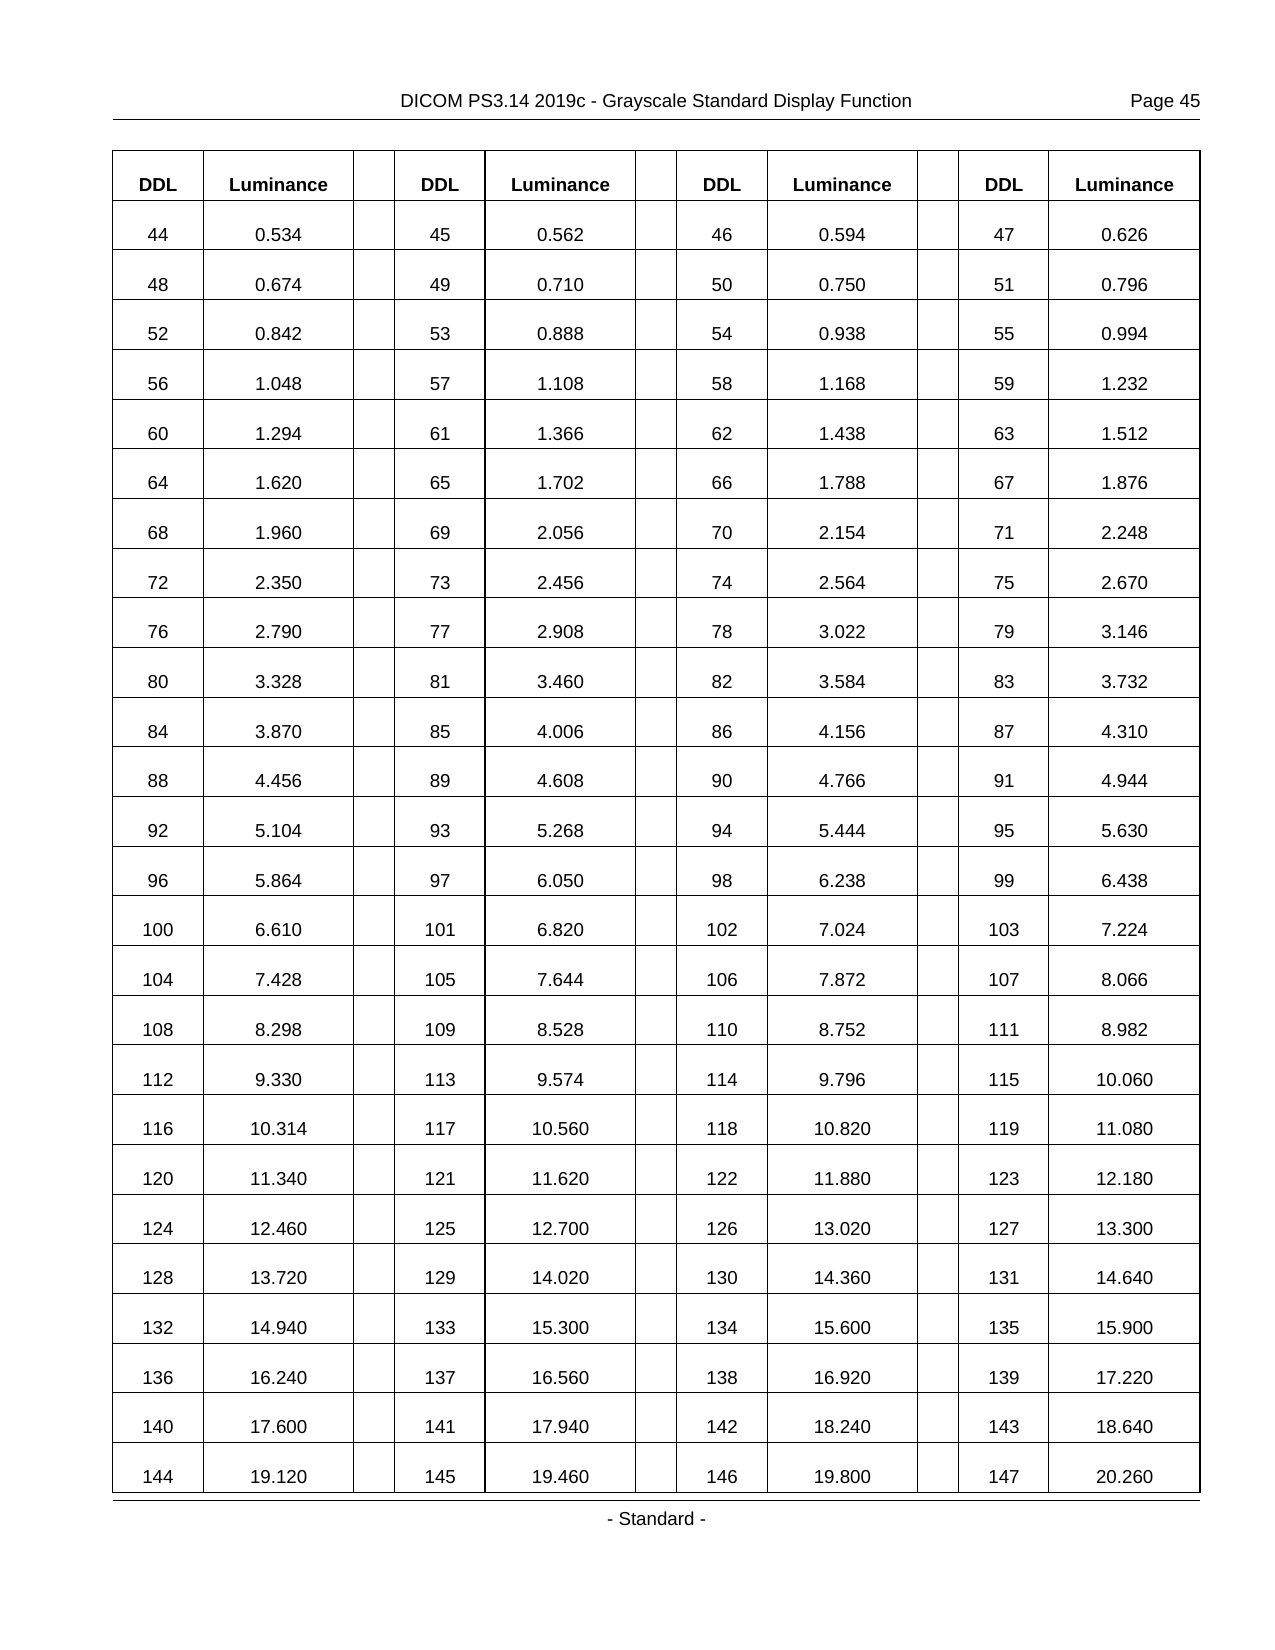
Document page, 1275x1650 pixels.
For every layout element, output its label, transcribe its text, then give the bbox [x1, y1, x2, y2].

table_cell 4.456 [204, 747, 353, 796]
table_cell [354, 698, 394, 746]
table_cell 13.020 [768, 1195, 917, 1243]
table_cell 8.528 [486, 996, 635, 1044]
table_cell 132 [113, 1294, 203, 1342]
table_cell 60 [113, 400, 203, 448]
table_cell 126 [677, 1195, 767, 1243]
table_cell 3.328 [204, 648, 353, 697]
table_cell 135 [959, 1294, 1048, 1342]
table_cell 18.240 [768, 1393, 917, 1442]
table_cell 107 [959, 946, 1048, 995]
table_cell [918, 946, 958, 995]
table_cell [354, 201, 394, 249]
table_cell [636, 698, 676, 746]
table_cell 0.750 [768, 250, 917, 299]
table_cell 9.796 [768, 1045, 917, 1094]
table_cell 95 [959, 797, 1048, 846]
table_cell [636, 1344, 676, 1392]
table_cell [636, 250, 676, 299]
table_cell 3.732 [1049, 648, 1199, 697]
table_cell [918, 1145, 958, 1193]
table_cell 16.920 [768, 1344, 917, 1392]
table_cell 130 [677, 1244, 767, 1293]
table_cell [636, 300, 676, 349]
table_cell 0.994 [1049, 300, 1199, 349]
table_cell 84 [113, 698, 203, 746]
table_cell 15.900 [1049, 1294, 1199, 1342]
table_cell [354, 598, 394, 647]
table_cell 75 [959, 549, 1048, 597]
table_cell 17.220 [1049, 1344, 1199, 1392]
table_cell 7.644 [486, 946, 635, 995]
table_cell 129 [395, 1244, 484, 1293]
table_cell 11.620 [486, 1145, 635, 1193]
table_cell 112 [113, 1045, 203, 1094]
table_cell 16.240 [204, 1344, 353, 1392]
table_cell 67 [959, 449, 1048, 498]
table_cell [918, 797, 958, 846]
table_cell 1.438 [768, 400, 917, 448]
table_cell 77 [395, 598, 484, 647]
table_cell 116 [113, 1095, 203, 1144]
table_cell 85 [395, 698, 484, 746]
table_cell 63 [959, 400, 1048, 448]
table_header Luminance [486, 151, 635, 200]
table_cell 6.820 [486, 896, 635, 945]
table_cell 62 [677, 400, 767, 448]
table_cell 6.610 [204, 896, 353, 945]
table_header DDL [677, 151, 767, 200]
table_cell [918, 250, 958, 299]
table_cell 103 [959, 896, 1048, 945]
table_cell [636, 400, 676, 448]
table_cell 91 [959, 747, 1048, 796]
table_cell 47 [959, 201, 1048, 249]
table_cell 87 [959, 698, 1048, 746]
table_cell 83 [959, 648, 1048, 697]
table_cell 50 [677, 250, 767, 299]
table_cell [636, 350, 676, 398]
table_cell 65 [395, 449, 484, 498]
table_cell 12.180 [1049, 1145, 1199, 1193]
table_cell 14.360 [768, 1244, 917, 1293]
table_cell 68 [113, 499, 203, 547]
table_cell 19.460 [486, 1443, 635, 1492]
table_cell 4.608 [486, 747, 635, 796]
table_cell 7.224 [1049, 896, 1199, 945]
table_cell 0.674 [204, 250, 353, 299]
table_cell 15.300 [486, 1294, 635, 1342]
table_cell 14.640 [1049, 1244, 1199, 1293]
table_cell 123 [959, 1145, 1048, 1193]
table_header DDL [959, 151, 1048, 200]
table_cell 12.460 [204, 1195, 353, 1243]
table_cell [354, 1095, 394, 1144]
table_header Luminance [1049, 151, 1199, 200]
table_cell 122 [677, 1145, 767, 1193]
table_cell 8.752 [768, 996, 917, 1044]
table_cell [354, 1195, 394, 1243]
table_cell 3.460 [486, 648, 635, 697]
table_cell 49 [395, 250, 484, 299]
table_cell 8.982 [1049, 996, 1199, 1044]
table_cell 74 [677, 549, 767, 597]
table_cell [636, 946, 676, 995]
table_cell [636, 648, 676, 697]
table_cell 82 [677, 648, 767, 697]
table_cell 44 [113, 201, 203, 249]
table_cell [636, 996, 676, 1044]
table_cell 53 [395, 300, 484, 349]
table_cell 56 [113, 350, 203, 398]
table_header DDL [395, 151, 484, 200]
table_cell [354, 847, 394, 895]
table_cell [354, 747, 394, 796]
table_cell 5.444 [768, 797, 917, 846]
table_cell 90 [677, 747, 767, 796]
table_cell [354, 896, 394, 945]
table_cell 1.168 [768, 350, 917, 398]
table_cell 66 [677, 449, 767, 498]
table_header [918, 151, 958, 200]
table_cell 2.056 [486, 499, 635, 547]
table_cell [636, 1393, 676, 1442]
table_cell 144 [113, 1443, 203, 1492]
table_cell 2.248 [1049, 499, 1199, 547]
table_cell [636, 598, 676, 647]
table_cell 4.156 [768, 698, 917, 746]
table_cell 1.512 [1049, 400, 1199, 448]
table_cell 8.298 [204, 996, 353, 1044]
table_cell [636, 1294, 676, 1342]
table_cell [354, 648, 394, 697]
table_cell 19.120 [204, 1443, 353, 1492]
table_cell 110 [677, 996, 767, 1044]
table_cell 76 [113, 598, 203, 647]
table_cell [918, 698, 958, 746]
table_cell 0.562 [486, 201, 635, 249]
table_cell 2.670 [1049, 549, 1199, 597]
table_cell [918, 847, 958, 895]
table_cell 1.876 [1049, 449, 1199, 498]
table_cell 1.620 [204, 449, 353, 498]
table_cell [918, 598, 958, 647]
table_cell 3.870 [204, 698, 353, 746]
table_cell 5.104 [204, 797, 353, 846]
table_cell 0.888 [486, 300, 635, 349]
table_cell 3.022 [768, 598, 917, 647]
table_cell 1.232 [1049, 350, 1199, 398]
table_cell 140 [113, 1393, 203, 1442]
table_cell [354, 449, 394, 498]
table_cell 7.024 [768, 896, 917, 945]
table_cell 124 [113, 1195, 203, 1243]
table_cell [354, 996, 394, 1044]
table_cell 6.050 [486, 847, 635, 895]
table_cell 99 [959, 847, 1048, 895]
table_cell 138 [677, 1344, 767, 1392]
table_cell 100 [113, 896, 203, 945]
table_cell 109 [395, 996, 484, 1044]
table_cell 115 [959, 1045, 1048, 1094]
table_cell 143 [959, 1393, 1048, 1442]
table_cell 59 [959, 350, 1048, 398]
table_cell 80 [113, 648, 203, 697]
table_cell 14.940 [204, 1294, 353, 1342]
table_cell [918, 499, 958, 547]
table_cell [636, 201, 676, 249]
table_cell 0.626 [1049, 201, 1199, 249]
table_cell [918, 449, 958, 498]
table_cell 137 [395, 1344, 484, 1392]
table_cell 13.300 [1049, 1195, 1199, 1243]
table_cell 52 [113, 300, 203, 349]
table_cell 17.940 [486, 1393, 635, 1442]
table_cell 54 [677, 300, 767, 349]
table_cell 0.594 [768, 201, 917, 249]
table_cell 94 [677, 797, 767, 846]
table_cell [918, 1344, 958, 1392]
table_cell 96 [113, 847, 203, 895]
table_cell 2.908 [486, 598, 635, 647]
table_cell 111 [959, 996, 1048, 1044]
table_cell [636, 1195, 676, 1243]
table_cell 72 [113, 549, 203, 597]
table_cell 127 [959, 1195, 1048, 1243]
table_cell 89 [395, 747, 484, 796]
table_cell [918, 1244, 958, 1293]
table_cell 86 [677, 698, 767, 746]
table_cell 5.630 [1049, 797, 1199, 846]
table_cell 73 [395, 549, 484, 597]
table_cell [636, 847, 676, 895]
table_cell [354, 300, 394, 349]
table_cell [636, 1443, 676, 1492]
table_header Luminance [204, 151, 353, 200]
table_cell [354, 1344, 394, 1392]
table_cell 5.268 [486, 797, 635, 846]
table_cell 69 [395, 499, 484, 547]
table_cell [636, 1145, 676, 1193]
table_cell [918, 350, 958, 398]
table_cell 88 [113, 747, 203, 796]
table_cell 7.872 [768, 946, 917, 995]
table_cell 106 [677, 946, 767, 995]
table_cell [918, 1195, 958, 1243]
table_cell 1.960 [204, 499, 353, 547]
table_cell [354, 499, 394, 547]
table_cell 48 [113, 250, 203, 299]
table_cell [354, 1393, 394, 1442]
table_cell 1.048 [204, 350, 353, 398]
table_cell 0.796 [1049, 250, 1199, 299]
table_cell [918, 1045, 958, 1094]
table_cell 4.944 [1049, 747, 1199, 796]
table_header Luminance [768, 151, 917, 200]
table_cell 15.600 [768, 1294, 917, 1342]
table_cell [918, 300, 958, 349]
table_header [636, 151, 676, 200]
table_cell 131 [959, 1244, 1048, 1293]
table_cell [918, 201, 958, 249]
table_cell 0.534 [204, 201, 353, 249]
table_cell 0.938 [768, 300, 917, 349]
table_cell 114 [677, 1045, 767, 1094]
table_cell 8.066 [1049, 946, 1199, 995]
table_cell 102 [677, 896, 767, 945]
table_cell [918, 1294, 958, 1342]
table_cell 11.880 [768, 1145, 917, 1193]
table_cell 1.366 [486, 400, 635, 448]
table_cell 92 [113, 797, 203, 846]
table_header [354, 151, 394, 200]
table_cell [918, 747, 958, 796]
table_cell 13.720 [204, 1244, 353, 1293]
table_cell 11.340 [204, 1145, 353, 1193]
table_cell 9.574 [486, 1045, 635, 1094]
table_cell 121 [395, 1145, 484, 1193]
table_cell 9.330 [204, 1045, 353, 1094]
table_cell 20.260 [1049, 1443, 1199, 1492]
table_cell 0.842 [204, 300, 353, 349]
table_cell 6.238 [768, 847, 917, 895]
table_cell 79 [959, 598, 1048, 647]
table_cell 71 [959, 499, 1048, 547]
table_cell 134 [677, 1294, 767, 1342]
table_cell 16.560 [486, 1344, 635, 1392]
table_cell 117 [395, 1095, 484, 1144]
table_cell 46 [677, 201, 767, 249]
table_cell [918, 1095, 958, 1144]
table_cell 7.428 [204, 946, 353, 995]
table_cell 12.700 [486, 1195, 635, 1243]
table_cell 70 [677, 499, 767, 547]
table_cell 14.020 [486, 1244, 635, 1293]
table_cell 133 [395, 1294, 484, 1342]
table_cell 139 [959, 1344, 1048, 1392]
table_cell 146 [677, 1443, 767, 1492]
table_cell [918, 1393, 958, 1442]
table_cell 2.154 [768, 499, 917, 547]
table_cell [636, 549, 676, 597]
table_cell 64 [113, 449, 203, 498]
table_cell 58 [677, 350, 767, 398]
table_cell 45 [395, 201, 484, 249]
table_cell 4.006 [486, 698, 635, 746]
table_cell 97 [395, 847, 484, 895]
table_cell [354, 1145, 394, 1193]
table_cell 17.600 [204, 1393, 353, 1442]
table_cell 141 [395, 1393, 484, 1442]
table_cell 119 [959, 1095, 1048, 1144]
table_cell [636, 499, 676, 547]
table_cell 11.080 [1049, 1095, 1199, 1144]
table_cell 2.790 [204, 598, 353, 647]
table_cell 18.640 [1049, 1393, 1199, 1442]
table_cell [636, 1045, 676, 1094]
table_cell 81 [395, 648, 484, 697]
table_cell 3.584 [768, 648, 917, 697]
table_cell [636, 797, 676, 846]
table_cell 125 [395, 1195, 484, 1243]
table_cell 10.820 [768, 1095, 917, 1144]
table_cell 93 [395, 797, 484, 846]
table_cell [918, 1443, 958, 1492]
table_cell [354, 1244, 394, 1293]
table_cell 145 [395, 1443, 484, 1492]
table_cell 1.294 [204, 400, 353, 448]
table_cell [354, 400, 394, 448]
table_cell 3.146 [1049, 598, 1199, 647]
table_cell 6.438 [1049, 847, 1199, 895]
table_cell 128 [113, 1244, 203, 1293]
table_cell 2.456 [486, 549, 635, 597]
table_cell [636, 747, 676, 796]
table_cell 118 [677, 1095, 767, 1144]
table_cell 19.800 [768, 1443, 917, 1492]
table_cell [354, 1443, 394, 1492]
table_cell 1.702 [486, 449, 635, 498]
table_cell 104 [113, 946, 203, 995]
table_cell [636, 1095, 676, 1144]
table_cell [918, 996, 958, 1044]
table_cell 147 [959, 1443, 1048, 1492]
table_cell 120 [113, 1145, 203, 1193]
table_cell 136 [113, 1344, 203, 1392]
table_cell [354, 1045, 394, 1094]
table_cell 1.788 [768, 449, 917, 498]
table_cell 0.710 [486, 250, 635, 299]
table_cell [636, 1244, 676, 1293]
table_cell 105 [395, 946, 484, 995]
table_cell [354, 350, 394, 398]
table_cell [354, 250, 394, 299]
table_cell [354, 946, 394, 995]
table_cell [918, 648, 958, 697]
table_cell 51 [959, 250, 1048, 299]
table_cell 78 [677, 598, 767, 647]
table_cell 5.864 [204, 847, 353, 895]
table_cell [636, 896, 676, 945]
table_cell 10.560 [486, 1095, 635, 1144]
table_header DDL [113, 151, 203, 200]
table_cell 4.766 [768, 747, 917, 796]
table_cell [636, 449, 676, 498]
table_cell [354, 549, 394, 597]
table_cell [354, 797, 394, 846]
table_cell 4.310 [1049, 698, 1199, 746]
table_cell 108 [113, 996, 203, 1044]
table_cell 113 [395, 1045, 484, 1094]
table_cell 142 [677, 1393, 767, 1442]
table_cell 2.564 [768, 549, 917, 597]
table_cell 10.060 [1049, 1045, 1199, 1094]
table_cell [918, 549, 958, 597]
table_cell 1.108 [486, 350, 635, 398]
table_cell 101 [395, 896, 484, 945]
table_cell [354, 1294, 394, 1342]
table_cell 2.350 [204, 549, 353, 597]
table_cell 55 [959, 300, 1048, 349]
table_cell [918, 400, 958, 448]
table_cell 57 [395, 350, 484, 398]
table_cell [918, 896, 958, 945]
table_cell 61 [395, 400, 484, 448]
table_cell 10.314 [204, 1095, 353, 1144]
table_cell 98 [677, 847, 767, 895]
